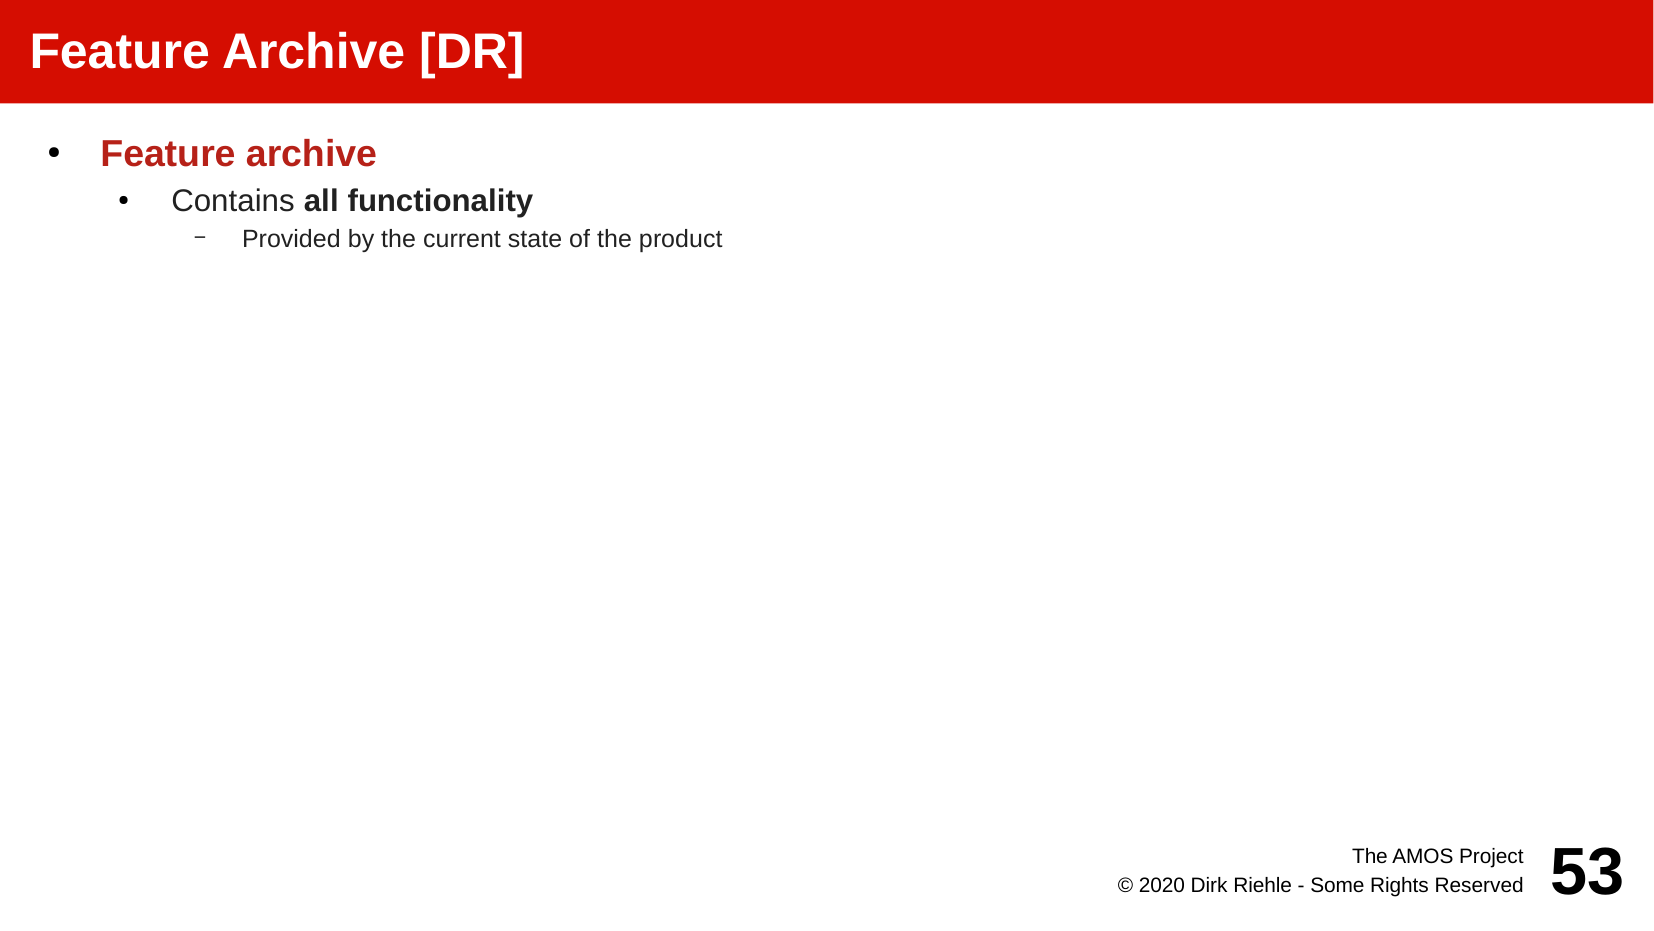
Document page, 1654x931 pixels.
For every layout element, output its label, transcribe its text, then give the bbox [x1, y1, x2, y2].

list Feature archive Contains all functionality Provided by the current state of the product [29, 132, 1625, 813]
title Feature Archive [DR] [0, 0, 1654, 104]
